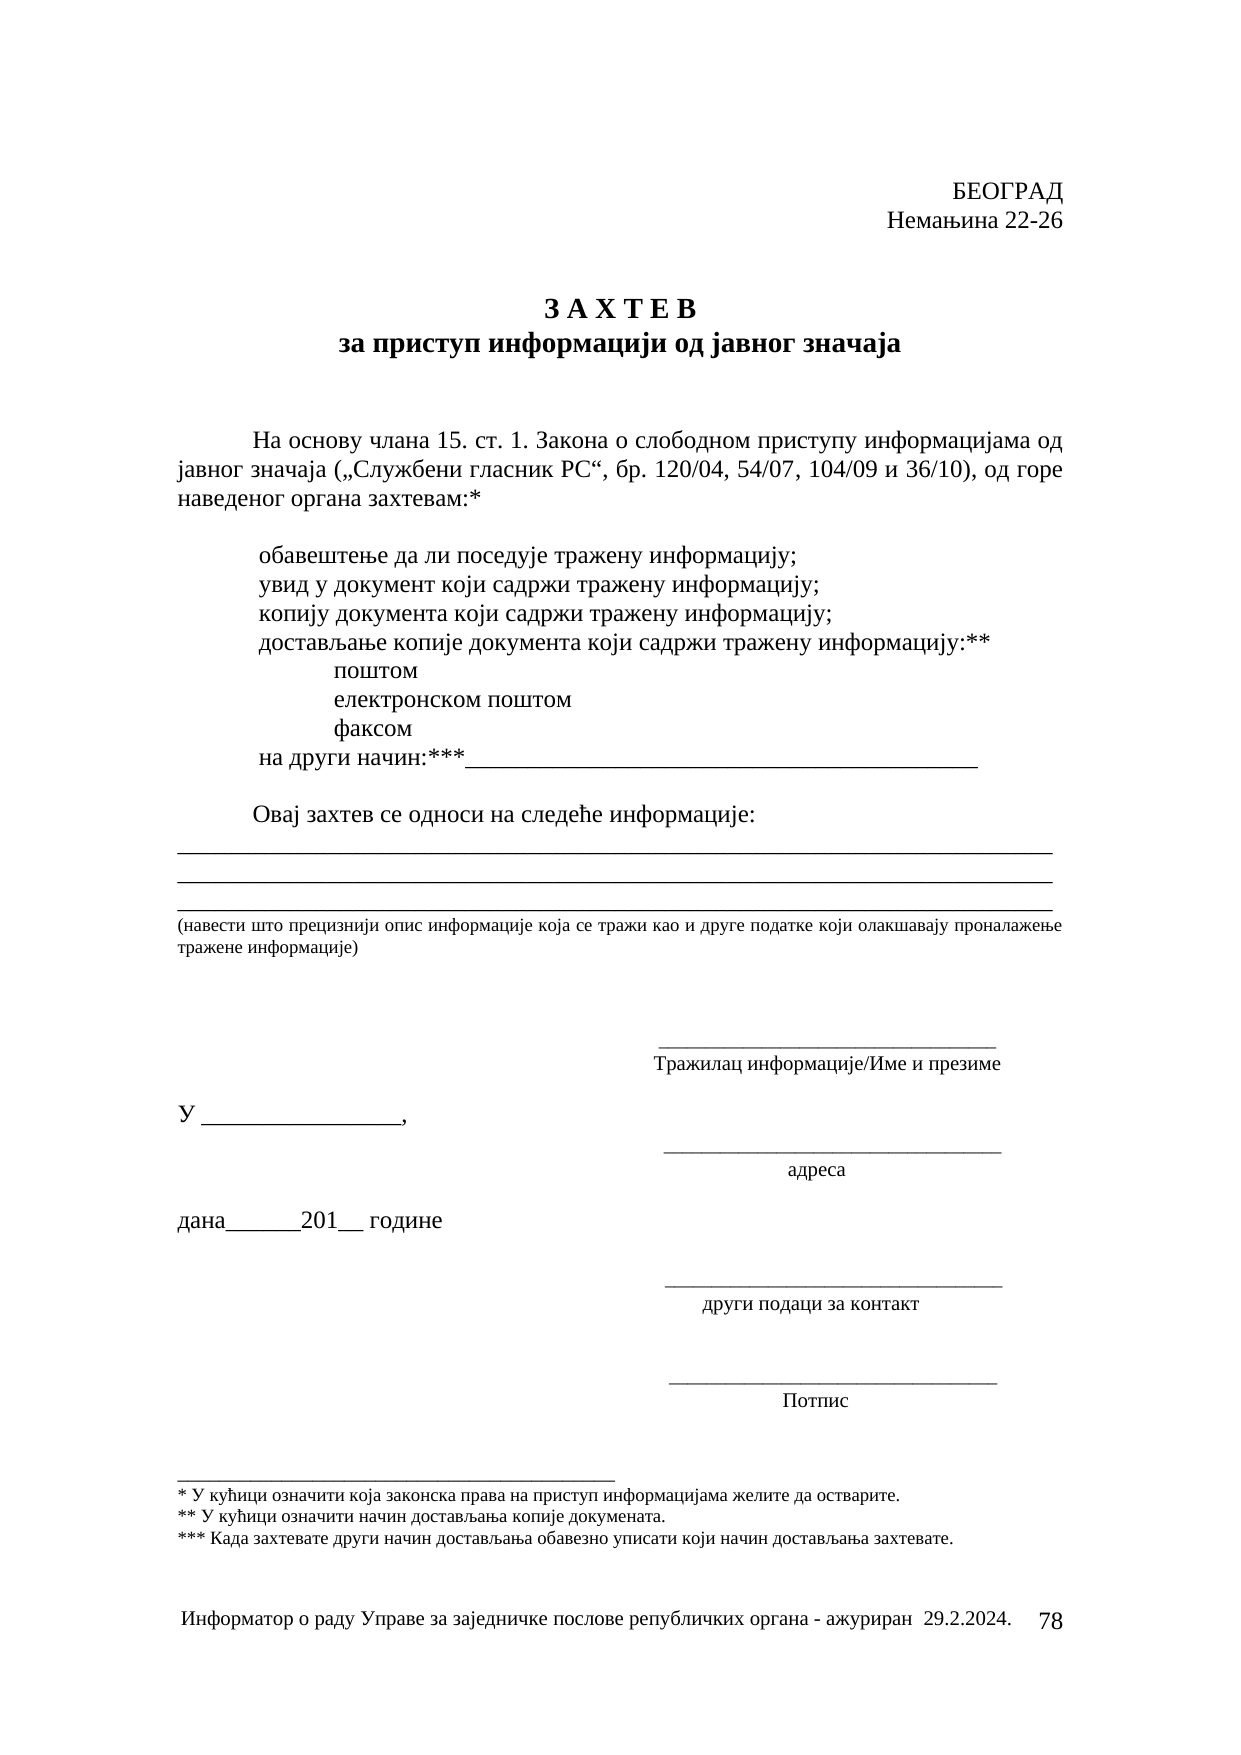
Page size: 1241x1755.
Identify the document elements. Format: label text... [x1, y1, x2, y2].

text Тражилац информације/Име и презиме [177, 1051, 1063, 1075]
text други подаци за контакт [177, 1291, 1063, 1315]
text Овај захтев се односи на следеће информације: [177, 799, 1063, 828]
text дана______201__ године ____________________________________ [177, 1205, 1063, 1291]
text (навести што прецизнији опис информације која се тражи као и друге податке који олакшавају проналажење тражене информације) [177, 914, 1063, 957]
text ⁫ копију документа који садржи тражену информацију; [177, 598, 1063, 627]
text ⁫ електронском поштом [252, 684, 1063, 713]
text ⁫ обавештење да ли поседује тражену информацију; [177, 541, 1063, 569]
text ⁫ поштом [252, 656, 1063, 684]
text ⁫ увид у документ који садржи тражену информацију; [177, 569, 1063, 598]
text за приступ информацији од јавног значаја [177, 325, 1063, 358]
text __________________________________________________________________________________________________________________________________________________________________________________________________________________ [177, 828, 1063, 914]
text На основу члана 15. ст. 1. Закона о слободном приступу информацијама од јавног значаја („Службени гласник РС“, бр. 120/04, 54/07, 104/09 и 36/10), од горе наведеног органа захтевам:* [177, 426, 1063, 512]
text У ________________, ____________________________________ [177, 1099, 1063, 1157]
text ___________________________________ [177, 1339, 1063, 1387]
text ____________________________________ [552, 1003, 1063, 1051]
text Потпис [177, 1387, 1063, 1412]
text ⁫ на други начин:***_________________________________________ [177, 742, 1063, 771]
text *** Када захтевате други начин достављања обавезно уписати који начин достављања захтевате. [177, 1527, 1063, 1548]
text БЕОГРАД [177, 176, 1063, 205]
text __________________________________________ [177, 1460, 1063, 1484]
text З А Х Т Е В [177, 291, 1063, 325]
text ⁫ факсом [252, 713, 1063, 742]
text ⁫ достављање копије документа који садржи тражену информацију:** [177, 627, 1063, 656]
text Немањина 22-26 [177, 205, 1063, 234]
text ** У кућици означити начин достављања копије докумената. [177, 1505, 1063, 1527]
text * У кућици означити која законска права на приступ информацијама желите да остварите. [177, 1484, 1063, 1505]
text адреса [177, 1157, 1063, 1181]
